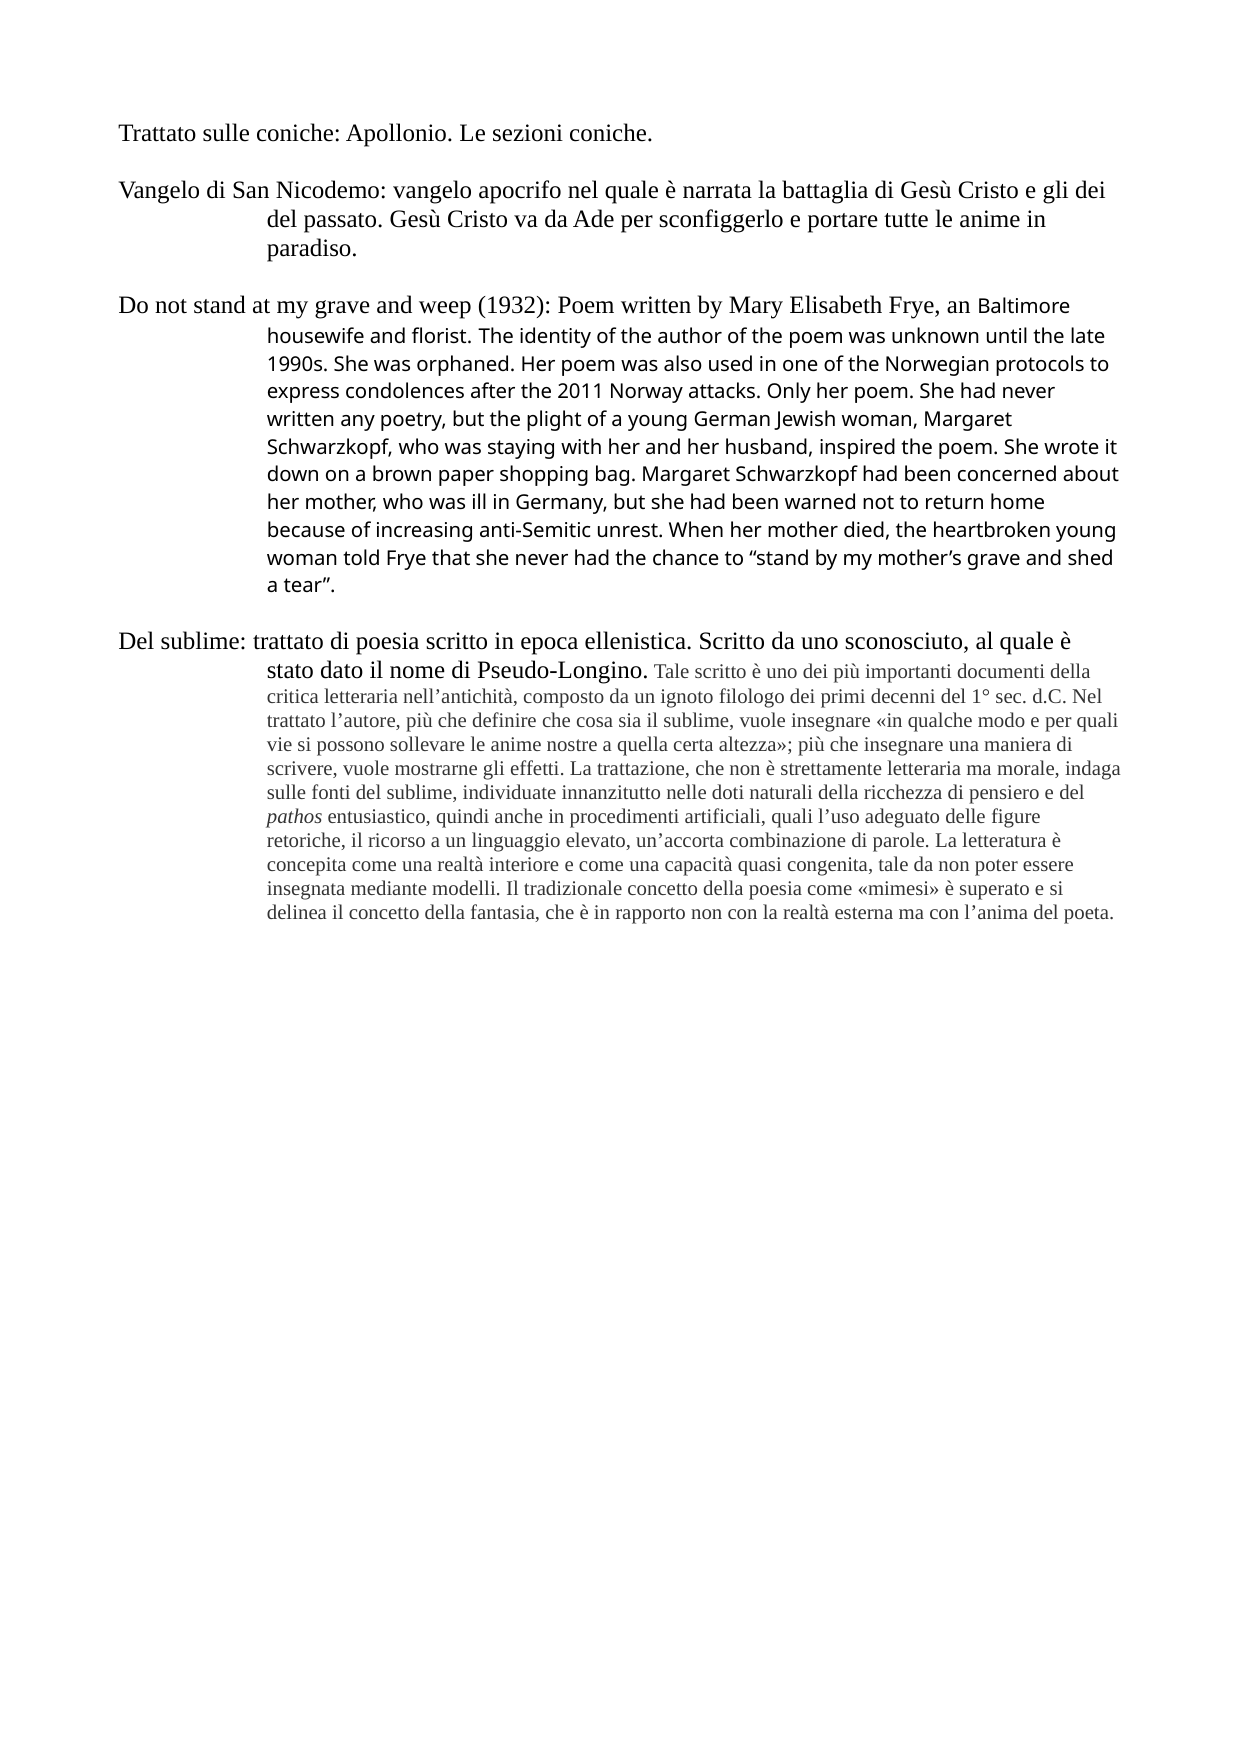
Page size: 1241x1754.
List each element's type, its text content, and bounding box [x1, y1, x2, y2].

text Trattato sulle coniche: Apollonio. Le sezioni coniche. [118, 118, 1122, 147]
text Vangelo di San Nicodemo: vangelo apocrifo nel quale è narrata la battaglia di Gesù Cristo e gli dei del passato. Gesù Cristo va da Ade per sconfiggerlo e portare tutte le anime in paradiso. [118, 176, 1122, 262]
text Do not stand at my grave and weep (1932): Poem written by Mary Elisabeth Frye, an Baltimore housewife and florist. The identity of the author of the poem was unknown until the late 1990s. She was orphaned. Her poem was also used in one of the Norwegian protocols to express condolences after the 2011 Norway attacks. Only her poem. She had never written any poetry, but the plight of a young German Jewish woman, Margaret Schwarzkopf, who was staying with her and her husband, inspired the poem. She wrote it down on a brown paper shopping bag. Margaret Schwarzkopf had been concerned about her mother, who was ill in Germany, but she had been warned not to return home because of increasing anti-Semitic unrest. When her mother died, the heartbroken young woman told Frye that she never had the chance to “stand by my mother’s grave and shed a tear”. [118, 291, 1122, 598]
text Del sublime: trattato di poesia scritto in epoca ellenistica. Scritto da uno sconosciuto, al quale è stato dato il nome di Pseudo-Longino. Tale scritto è uno dei più importanti documenti della critica letteraria nell’antichità, composto da un ignoto filologo dei primi decenni del 1° sec. d.C. Nel trattato l’autore, più che definire che cosa sia il sublime, vuole insegnare «in qualche modo e per quali vie si possono sollevare le anime nostre a quella certa altezza»; più che insegnare una maniera di scrivere, vuole mostrarne gli effetti. La trattazione, che non è strettamente letteraria ma morale, indaga sulle fonti del sublime, individuate innanzitutto nelle doti naturali della ricchezza di pensiero e del pathos entusiastico, quindi anche in procedimenti artificiali, quali l’uso adeguato delle figure retoriche, il ricorso a un linguaggio elevato, un’accorta combinazione di parole. La letteratura è concepita come una realtà interiore e come una capacità quasi congenita, tale da non poter essere insegnata mediante modelli. Il tradizionale concetto della poesia come «mimesi» è superato e si delinea il concetto della fantasia, che è in rapporto non con la realtà esterna ma con l’anima del poeta. [118, 626, 1122, 924]
